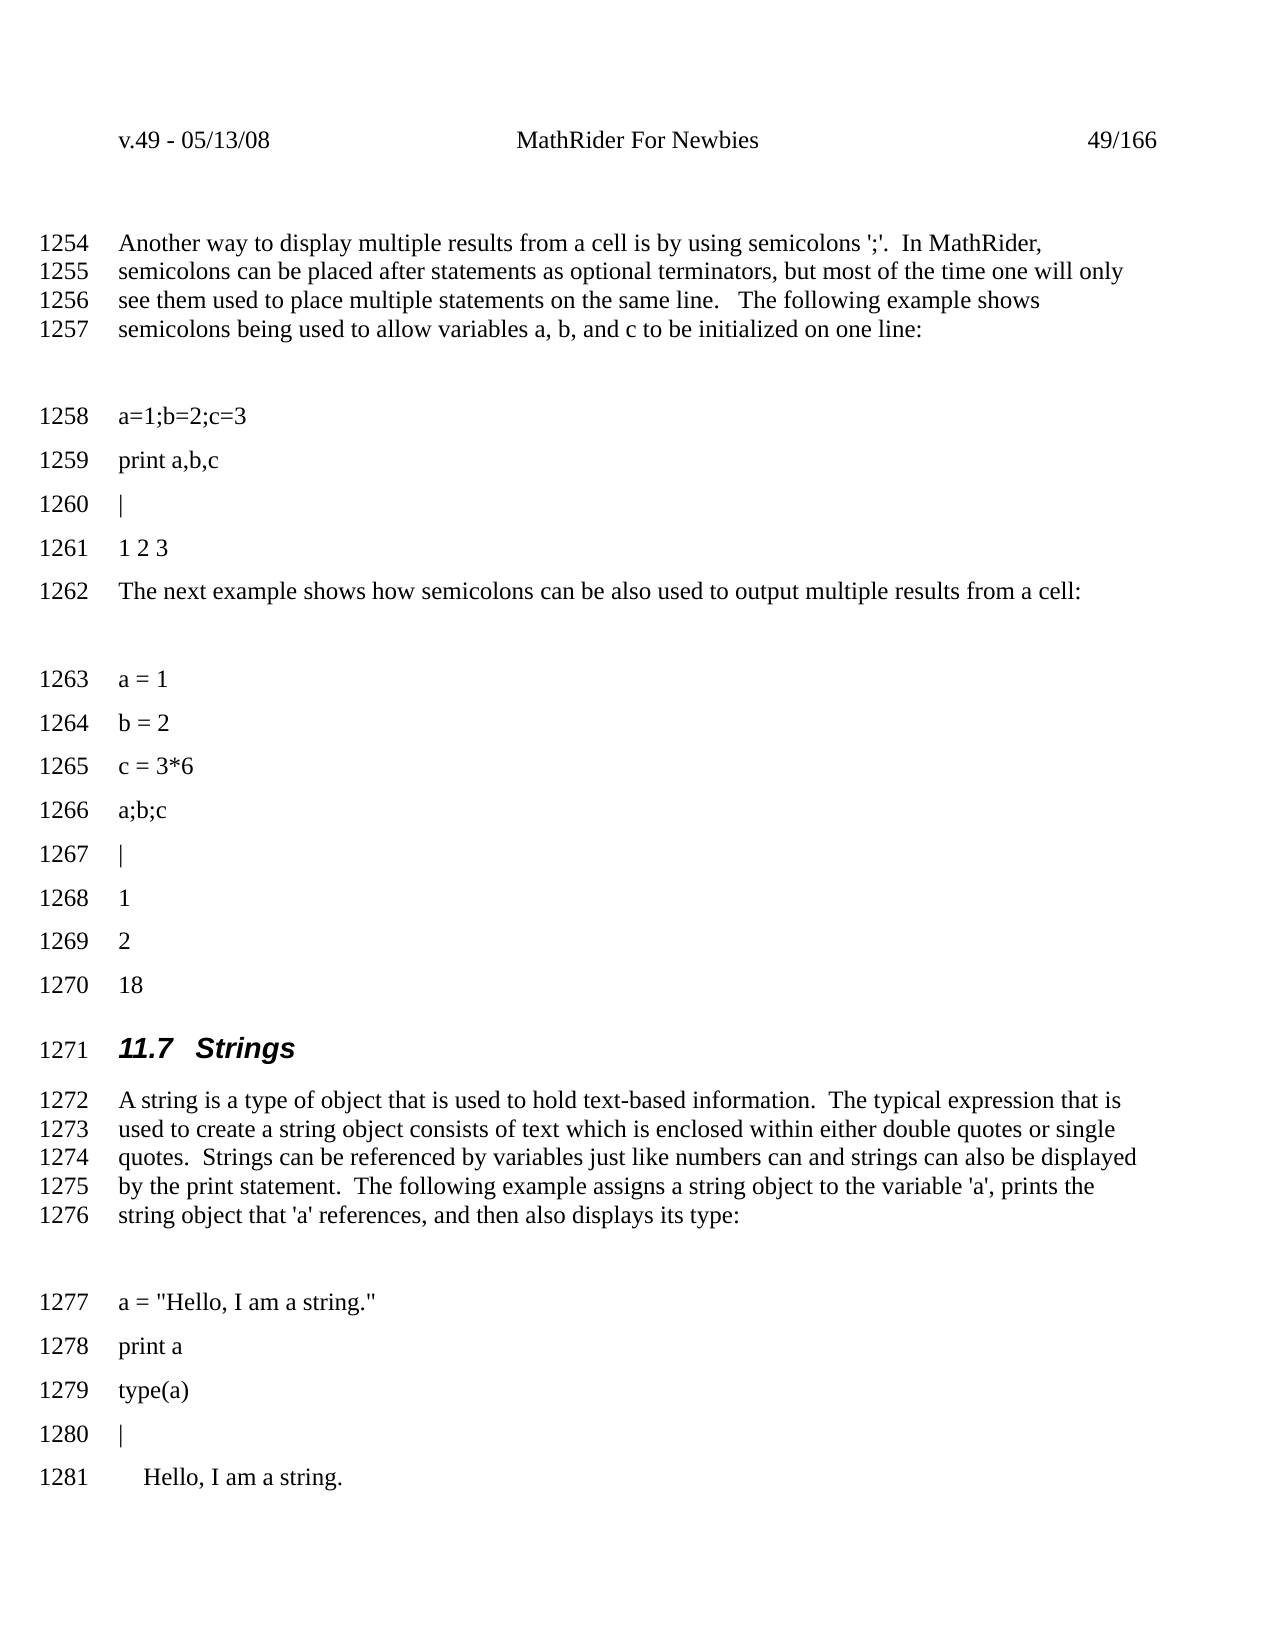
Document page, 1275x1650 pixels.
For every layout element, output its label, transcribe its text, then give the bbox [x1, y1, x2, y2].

text print a [118, 1331, 1157, 1360]
text | [118, 1419, 1157, 1447]
text 1 [118, 883, 1157, 911]
text The next example shows how semicolons can be also used to output multiple results from a cell: [118, 576, 1157, 605]
text a;b;c [118, 795, 1157, 824]
text c = 3*6 [118, 751, 1157, 780]
text a=1;b=2;c=3 [118, 401, 1157, 430]
text Another way to display multiple results from a cell is by using semicolons ';'. In MathRider, semicolons can be placed after statements as optional terminators, but most of the time one will only see them used to place multiple statements on the same line. The following example shows semicolons being used to allow variables a, b, and c to be initialized on one line: [118, 228, 1157, 343]
text type(a) [118, 1375, 1157, 1404]
text 1 2 3 [118, 533, 1157, 561]
subtitle Strings [118, 1031, 1157, 1065]
text 18 [118, 970, 1157, 999]
text b = 2 [118, 708, 1157, 736]
text | [118, 489, 1157, 518]
text a = 1 [118, 664, 1157, 693]
text a = "Hello, I am a string." [118, 1287, 1157, 1316]
text Hello, I am a string. [118, 1462, 1157, 1491]
text | [118, 839, 1157, 868]
text 2 [118, 926, 1157, 955]
text A string is a type of object that is used to hold text-based information. The typical expression that is used to create a string object consists of text which is enclosed within either double quotes or single quotes. Strings can be referenced by variables just like numbers can and strings can also be displayed by the print statement. The following example assigns a string object to the variable 'a', prints the string object that 'a' references, and then also displays its type: [118, 1085, 1157, 1229]
text print a,b,c [118, 445, 1157, 474]
